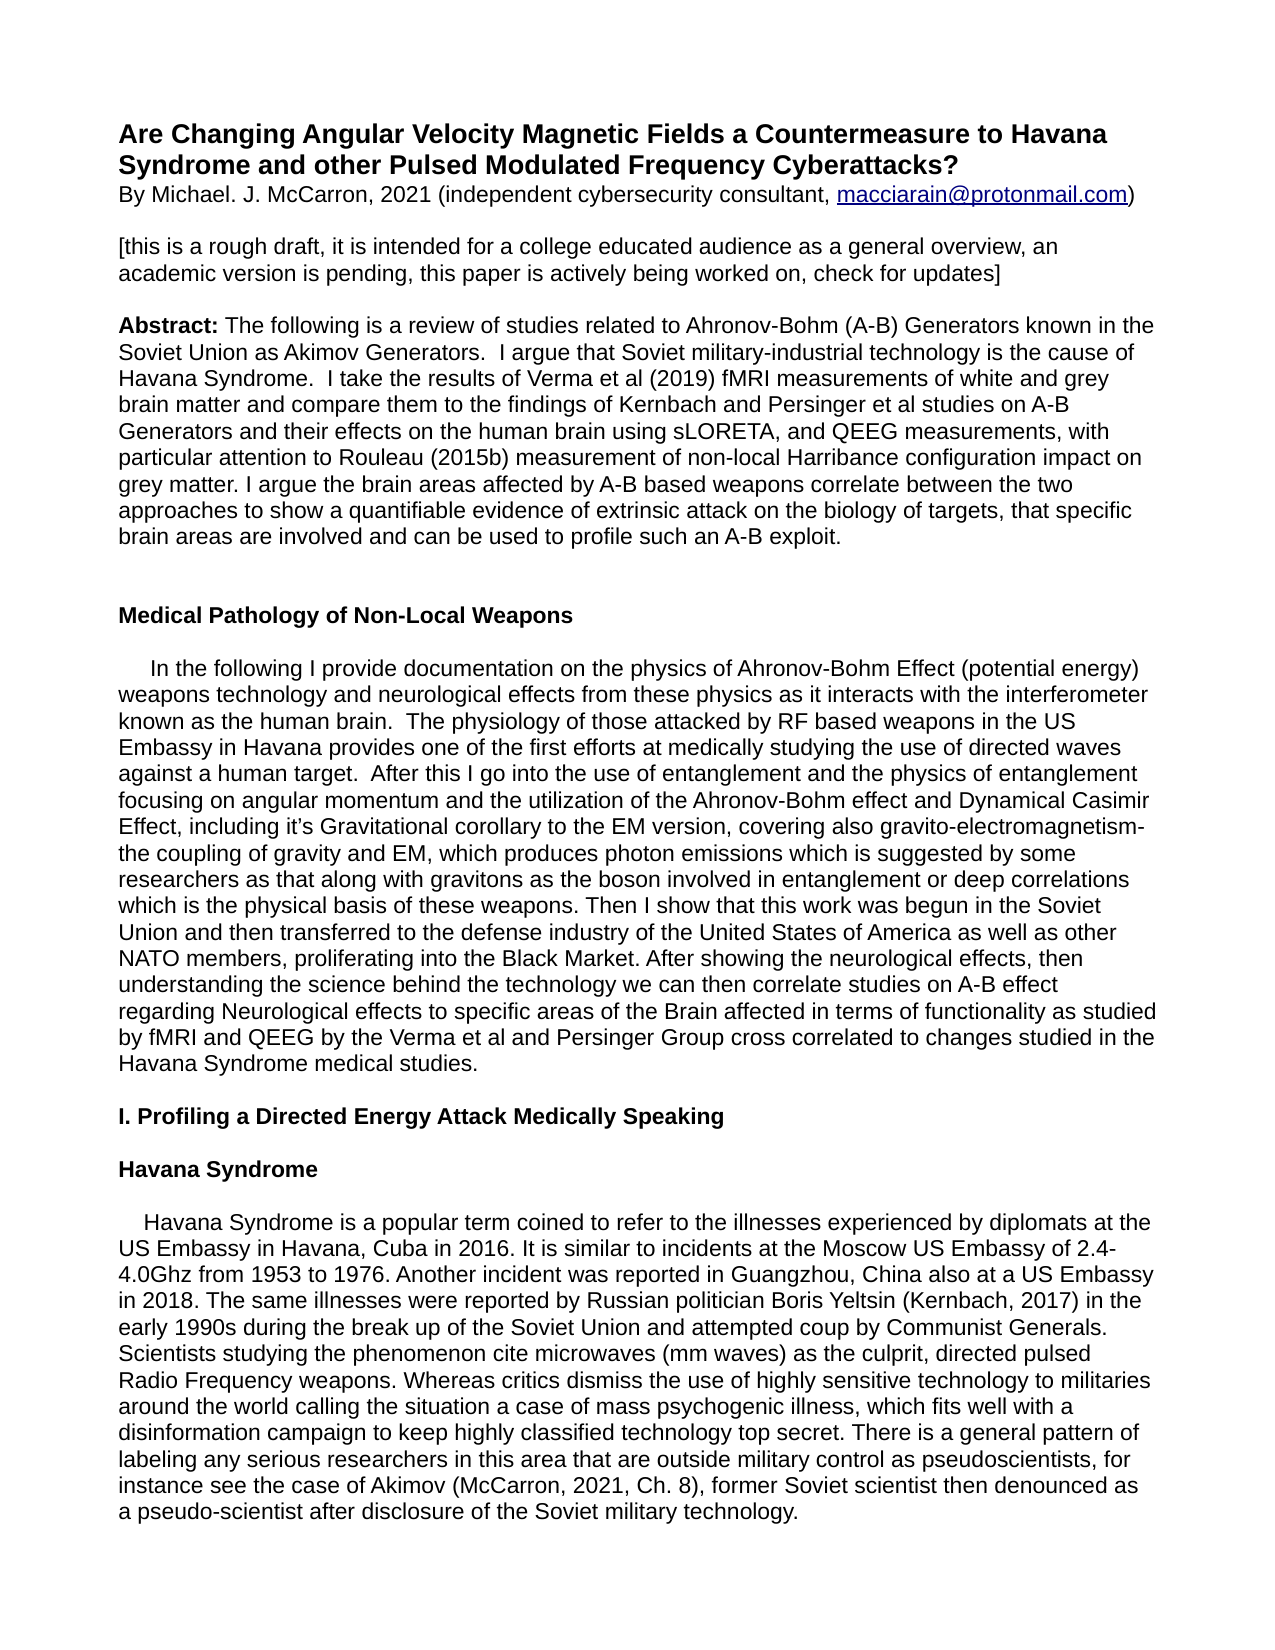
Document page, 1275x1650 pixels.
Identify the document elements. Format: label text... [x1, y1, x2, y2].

text Are Changing Angular Velocity Magnetic Fields a Countermeasure to Havana Syndrome and other Pulsed Modulated Frequency Cyberattacks? [118, 118, 1157, 181]
text [this is a rough draft, it is intended for a college educated audience as a general overview, an academic version is pending, this paper is actively being worked on, check for updates] [118, 233, 1157, 286]
text I. Profiling a Directed Energy Attack Medically Speaking [118, 1103, 1157, 1129]
text Abstract: The following is a review of studies related to Ahronov-Bohm (A-B) Generators known in the Soviet Union as Akimov Generators. I argue that Soviet military-industrial technology is the cause of Havana Syndrome. I take the results of Verma et al (2019) fMRI measurements of white and grey brain matter and compare them to the findings of Kernbach and Persinger et al studies on A-B Generators and their effects on the human brain using sLORETA, and QEEG measurements, with particular attention to Rouleau (2015b) measurement of non-local Harribance configuration impact on grey matter. I argue the brain areas affected by A-B based weapons correlate between the two approaches to show a quantifiable evidence of extrinsic attack on the biology of targets, that specific brain areas are involved and can be used to profile such an A-B exploit. [118, 312, 1157, 549]
text By Michael. J. McCarron, 2021 (independent cybersecurity consultant, macciarain@protonmail.com) [118, 181, 1157, 207]
text In the following I provide documentation on the physics of Ahronov-Bohm Effect (potential energy) weapons technology and neurological effects from these physics as it interacts with the interferometer known as the human brain. The physiology of those attacked by RF based weapons in the US Embassy in Havana provides one of the first efforts at medically studying the use of directed waves against a human target. After this I go into the use of entanglement and the physics of entanglement focusing on angular momentum and the utilization of the Ahronov-Bohm effect and Dynamical Casimir Effect, including it’s Gravitational corollary to the EM version, covering also gravito-electromagnetism- the coupling of gravity and EM, which produces photon emissions which is suggested by some researchers as that along with gravitons as the boson involved in entanglement or deep correlations which is the physical basis of these weapons. Then I show that this work was begun in the Soviet Union and then transferred to the defense industry of the United States of America as well as other NATO members, proliferating into the Black Market. After showing the neurological effects, then understanding the science behind the technology we can then correlate studies on A-B effect regarding Neurological effects to specific areas of the Brain affected in terms of functionality as studied by fMRI and QEEG by the Verma et al and Persinger Group cross correlated to changes studied in the Havana Syndrome medical studies. [118, 655, 1157, 1077]
text Havana Syndrome [118, 1156, 1157, 1182]
text Medical Pathology of Non-Local Weapons [118, 602, 1157, 629]
text Havana Syndrome is a popular term coined to refer to the illnesses experienced by diplomats at the US Embassy in Havana, Cuba in 2016. It is similar to incidents at the Moscow US Embassy of 2.4-4.0Ghz from 1953 to 1976. Another incident was reported in Guangzhou, China also at a US Embassy in 2018. The same illnesses were reported by Russian politician Boris Yeltsin (Kernbach, 2017) in the early 1990s during the break up of the Soviet Union and attempted coup by Communist Generals. Scientists studying the phenomenon cite microwaves (mm waves) as the culprit, directed pulsed Radio Frequency weapons. Whereas critics dismiss the use of highly sensitive technology to militaries around the world calling the situation a case of mass psychogenic illness, which fits well with a disinformation campaign to keep highly classified technology top secret. There is a general pattern of labeling any serious researchers in this area that are outside military control as pseudoscientists, for instance see the case of Akimov (McCarron, 2021, Ch. 8), former Soviet scientist then denounced as a pseudo-scientist after disclosure of the Soviet military technology. [118, 1208, 1157, 1525]
